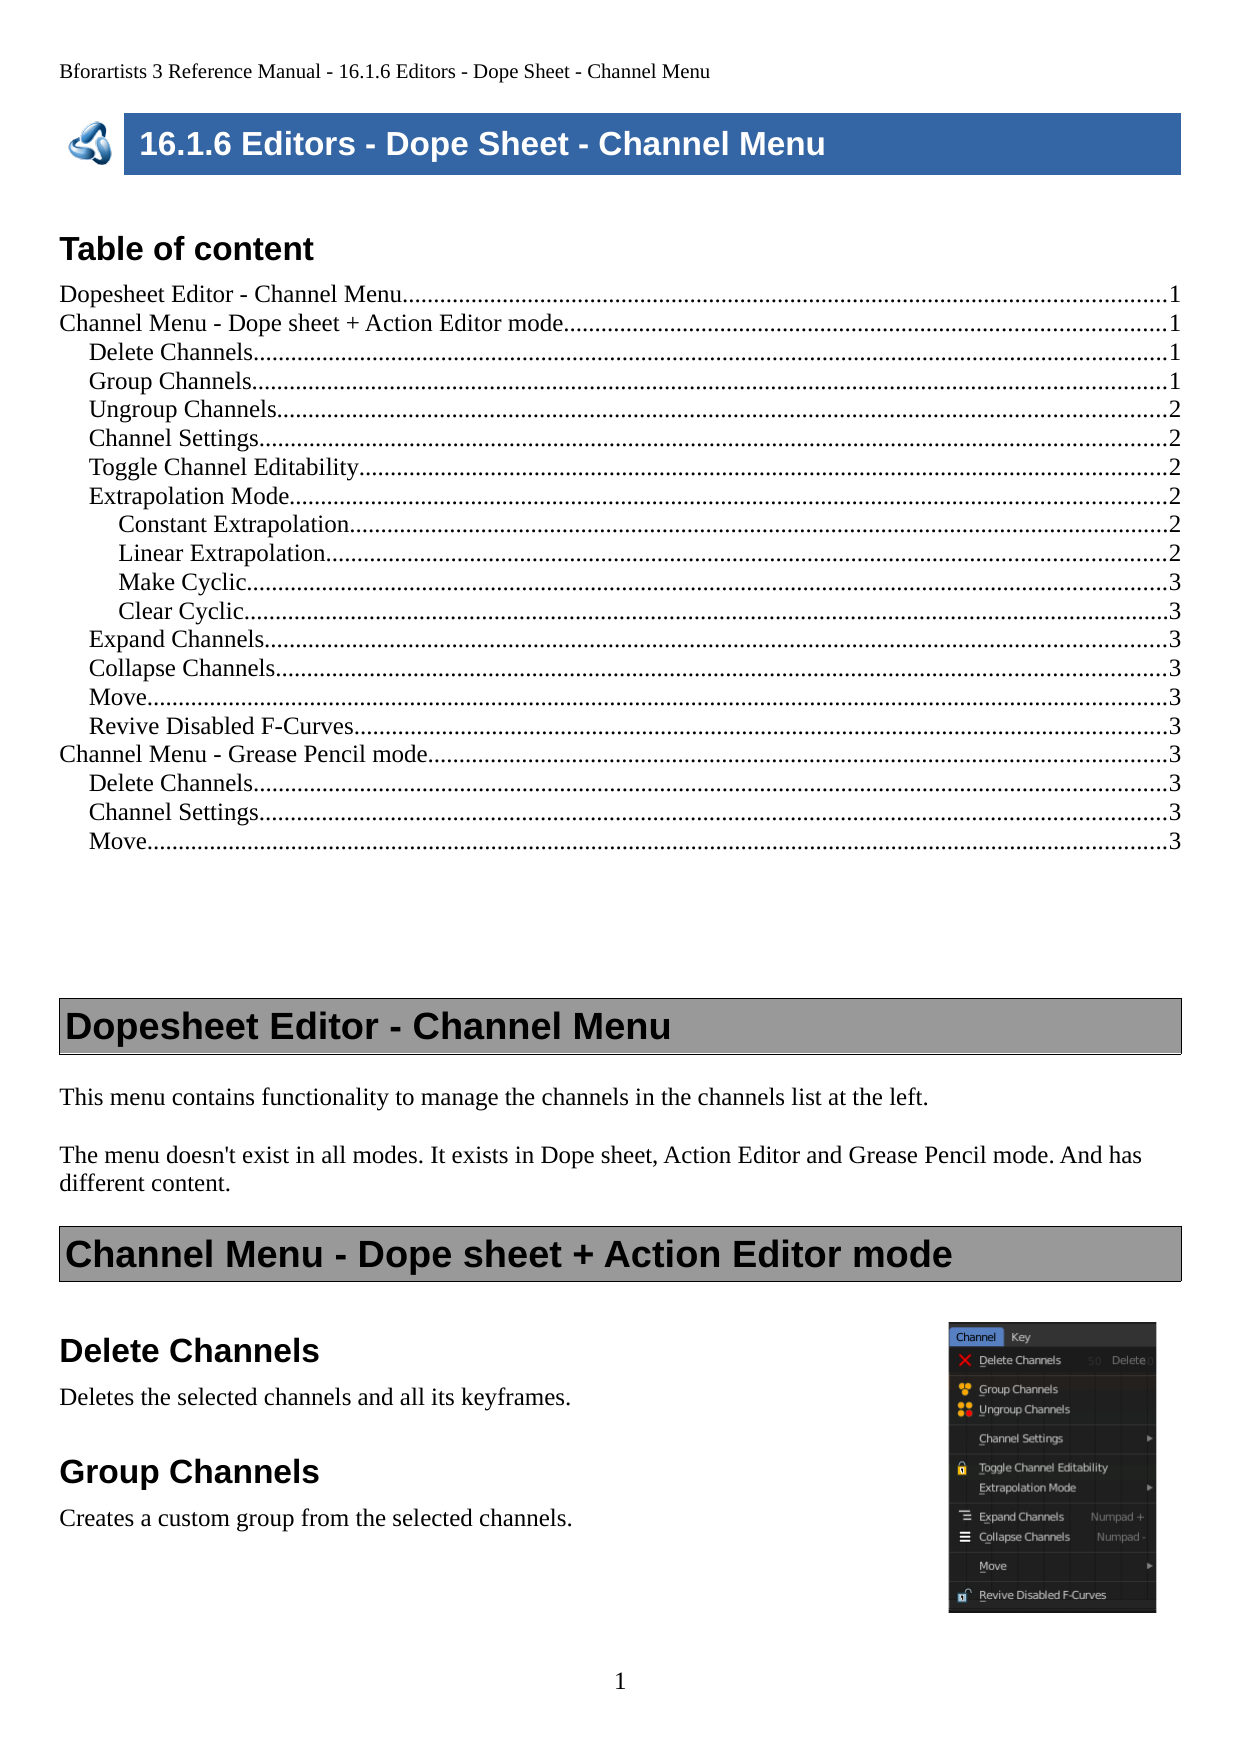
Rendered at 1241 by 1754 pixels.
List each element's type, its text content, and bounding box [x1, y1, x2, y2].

text Constant Extrapolation 2 [118, 509, 1181, 538]
text Delete Channels 3 [88, 768, 1181, 797]
subtitle [1157, 1331, 1181, 1369]
picture [948, 1322, 1157, 1613]
subtitle Group Channels [59, 1452, 948, 1491]
text Revive Disabled F-Curves 3 [88, 711, 1181, 739]
text Expand Channels 3 [88, 624, 1181, 653]
text Move 3 [88, 682, 1181, 711]
subtitle Table of content [59, 228, 1181, 267]
text Channel Menu - Grease Pencil mode 3 [59, 739, 1181, 768]
text Extrapolation Mode 2 [88, 481, 1181, 509]
text Deletes the selected channels and all its keyframes. [59, 1382, 948, 1411]
table_header [59, 113, 124, 175]
text This menu contains functionality to manage the channels in the channels list at the left. [59, 1082, 1181, 1111]
text Make Cyclic 3 [118, 567, 1181, 596]
text The menu doesn't exist in all modes. It exists in Dope sheet, Action Editor and Grease Pencil mode. And has different content. [59, 1140, 1181, 1197]
text Collapse Channels 3 [88, 653, 1181, 682]
text Creates a custom group from the selected channels. [59, 1503, 948, 1532]
text Ungroup Channels 2 [88, 394, 1181, 423]
text Linear Extrapolation 2 [118, 538, 1181, 567]
text Delete Channels 1 [88, 337, 1181, 366]
table_header Channel Menu - Dope sheet + Action Editor mode [60, 1227, 1181, 1281]
subtitle [1157, 1452, 1181, 1491]
text Toggle Channel Editability 2 [88, 452, 1181, 481]
text Group Channels 1 [88, 366, 1181, 394]
text Channel Settings 3 [88, 797, 1181, 826]
text Dopesheet Editor - Channel Menu 1 [59, 279, 1181, 308]
text Channel Settings 2 [88, 423, 1181, 452]
text Channel Menu - Dope sheet + Action Editor mode 1 [59, 308, 1181, 337]
subtitle Delete Channels [59, 1331, 948, 1369]
text Move 3 [88, 826, 1181, 854]
table_header 16.1.6 Editors - Dope Sheet - Channel Menu [124, 113, 1181, 175]
text Clear Cyclic 3 [118, 596, 1181, 624]
picture [65, 118, 114, 168]
table_header Dopesheet Editor - Channel Menu [60, 999, 1181, 1053]
